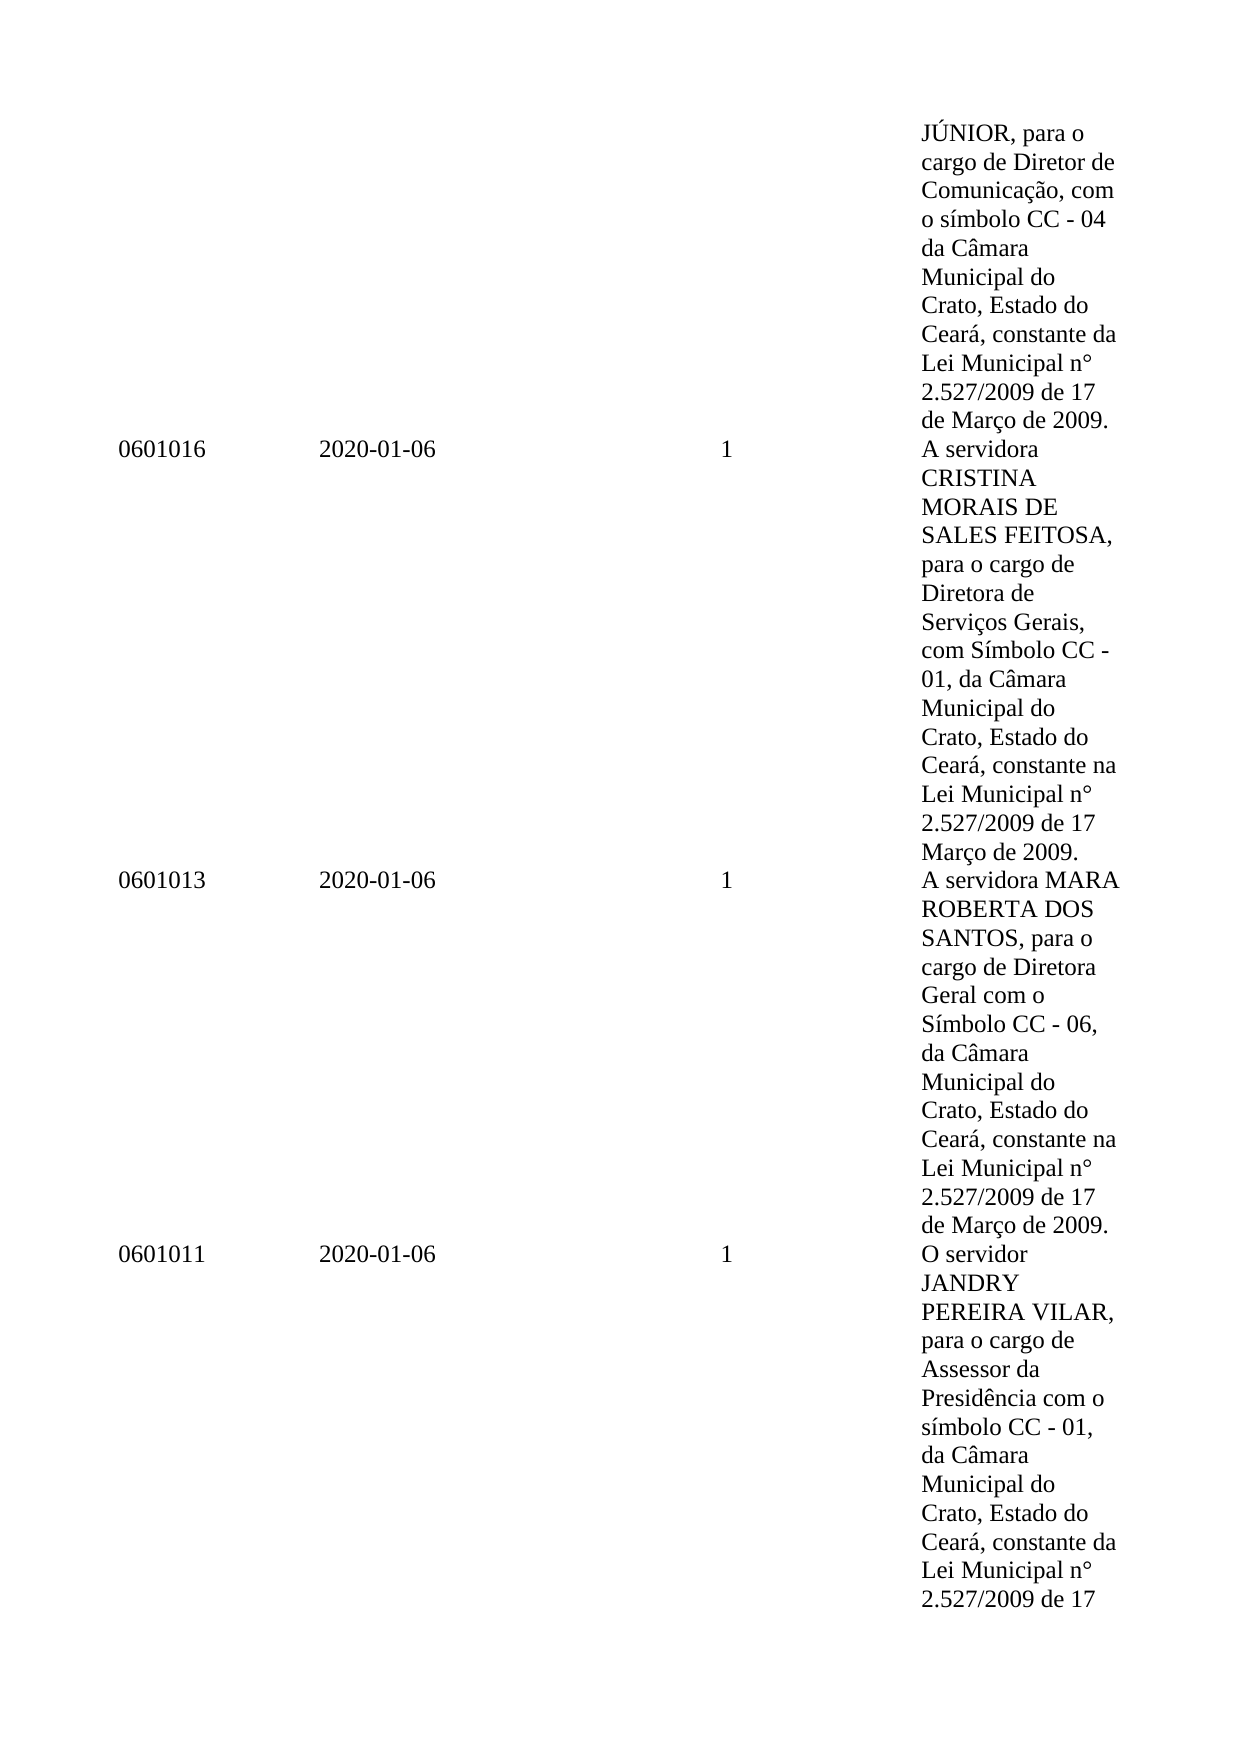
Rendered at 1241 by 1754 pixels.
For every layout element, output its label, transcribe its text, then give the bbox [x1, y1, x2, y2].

table_cell 1 [720, 866, 921, 1239]
table_cell 0601013 [118, 866, 319, 1239]
table_cell 2020-01-06 [319, 434, 519, 866]
table_cell [520, 1239, 720, 1613]
table_cell [118, 118, 319, 434]
table_cell A servidora MARA ROBERTA DOS SANTOS, para o cargo de Diretora Geral com o Símbolo CC - 06, da Câmara Municipal do Crato, Estado do Ceará, constante na Lei Municipal n° 2.527/2009 de 17 de Março de 2009. [921, 866, 1122, 1239]
table_cell 0601011 [118, 1239, 319, 1613]
table_cell JÚNIOR, para o cargo de Diretor de Comunicação, com o símbolo CC - 04 da Câmara Municipal do Crato, Estado do Ceará, constante da Lei Municipal n° 2.527/2009 de 17 de Março de 2009. [921, 118, 1122, 434]
table_cell 0601016 [118, 434, 319, 866]
table_cell O servidor JANDRY PEREIRA VILAR, para o cargo de Assessor da Presidência com o símbolo CC - 01, da Câmara Municipal do Crato, Estado do Ceará, constante da Lei Municipal n° 2.527/2009 de 17 [921, 1239, 1122, 1613]
table_cell 2020-01-06 [319, 1239, 519, 1613]
table_cell [520, 118, 720, 434]
table_cell [520, 866, 720, 1239]
table_cell [520, 434, 720, 866]
table_cell 1 [720, 434, 921, 866]
table_cell [319, 118, 519, 434]
table_cell 2020-01-06 [319, 866, 519, 1239]
table_cell [720, 118, 921, 434]
table_cell 1 [720, 1239, 921, 1613]
table_cell A servidora CRISTINA MORAIS DE SALES FEITOSA, para o cargo de Diretora de Serviços Gerais, com Símbolo CC - 01, da Câmara Municipal do Crato, Estado do Ceará, constante na Lei Municipal n° 2.527/2009 de 17 Março de 2009. [921, 434, 1122, 866]
